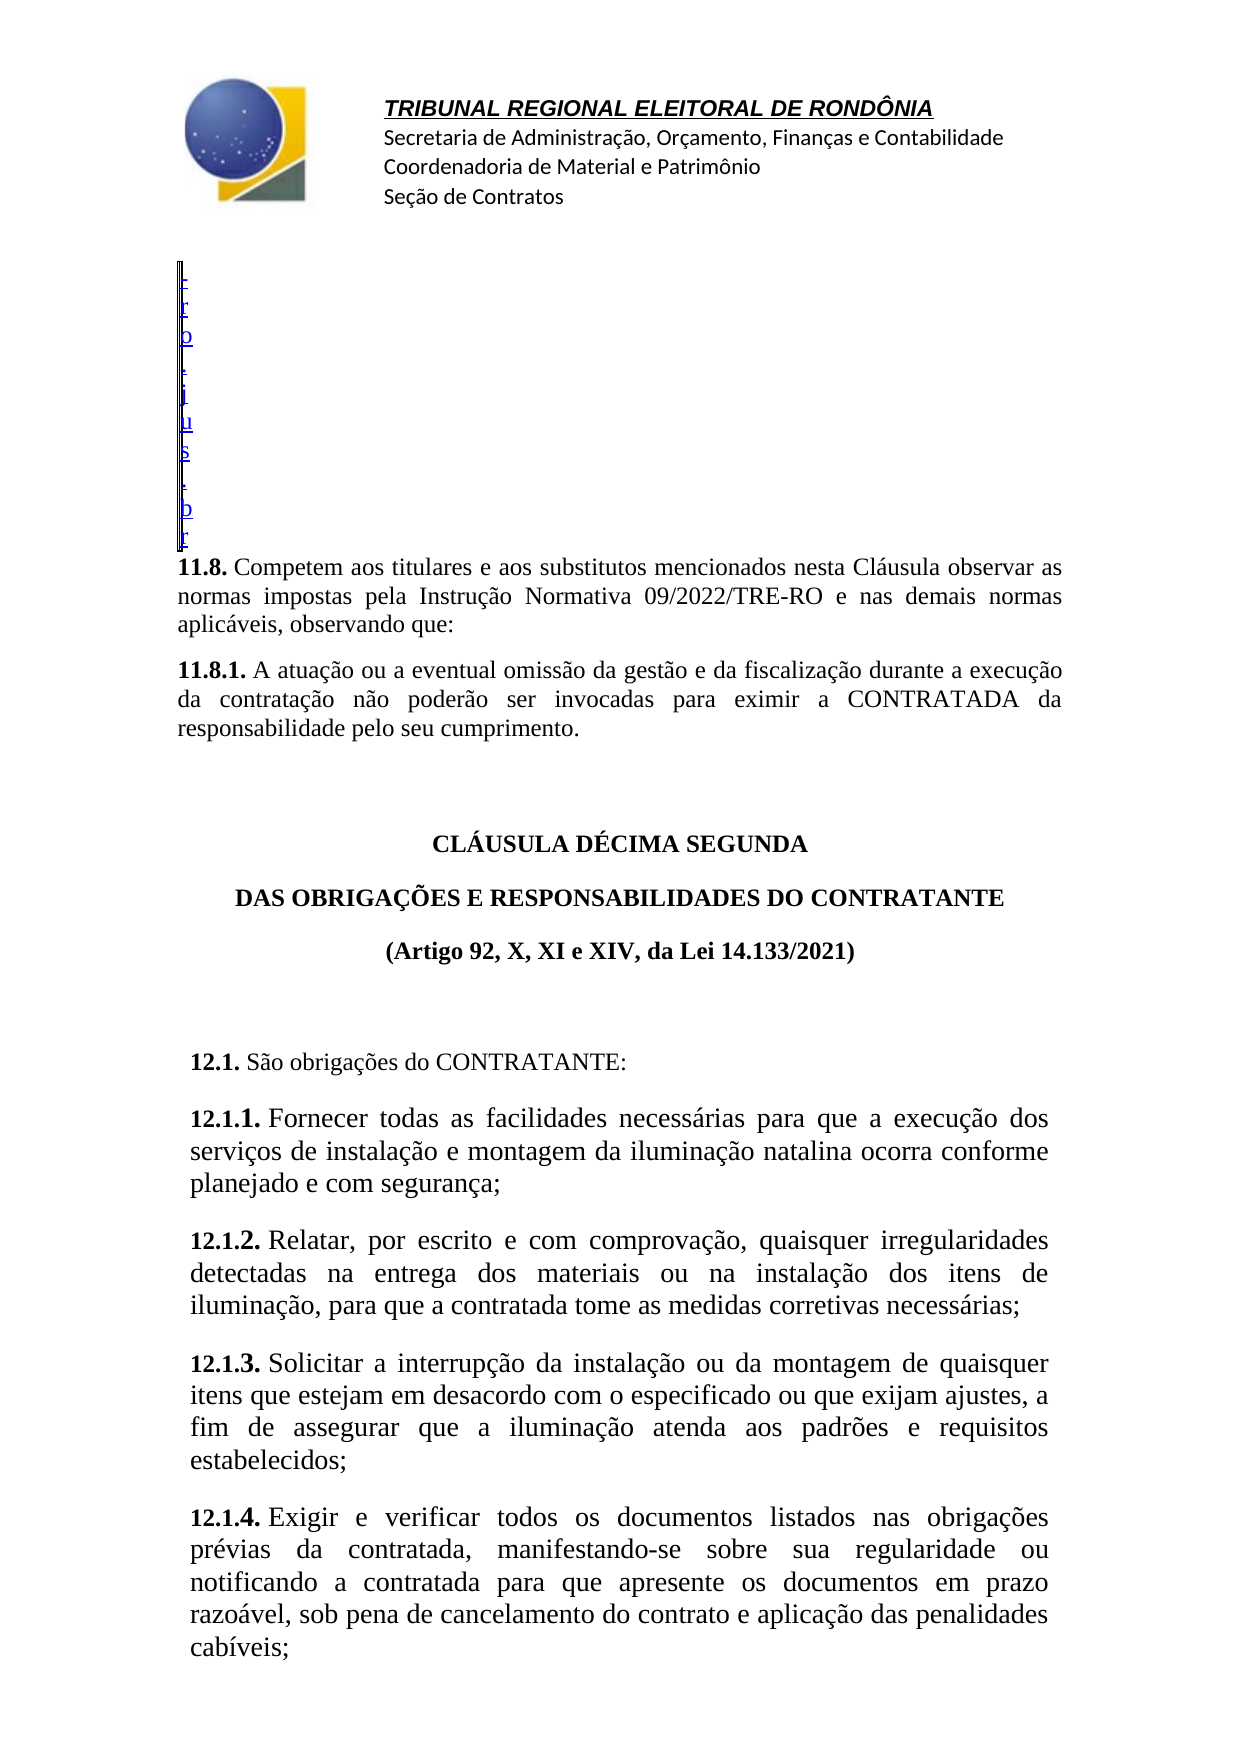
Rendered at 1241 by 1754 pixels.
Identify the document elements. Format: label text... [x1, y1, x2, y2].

text 11.8. Competem aos titulares e aos substitutos mencionados nesta Cláusula observar as normas impostas pela Instrução Normativa 09/2022/TRE-RO e nas demais normas aplicáveis, observando que: [177, 552, 1063, 638]
text 12.1.1. Fornecer todas as facilidades necessárias para que a execução dos serviços de instalação e montagem da iluminação natalina ocorra conforme planejado e com segurança; [190, 1101, 1051, 1198]
text (Artigo 92, X, XI e XIV, da Lei 14.133/2021) [190, 936, 1051, 965]
text 12.1.4. Exigir e verificar todos os documentos listados nas obrigações prévias da contratada, manifestando-se sobre sua regularidade ou notificando a contratada para que apresente os documentos em prazo razoável, sob pena de cancelamento do contrato e aplicação das penalidades cabíveis; [190, 1500, 1051, 1662]
text CLÁUSULA DÉCIMA SEGUNDA [190, 829, 1051, 858]
text 11.8.1. A atuação ou a eventual omissão da gestão e da fiscalização durante a execução da contratação não poderão ser invocadas para eximir a CONTRATADA da responsabilidade pelo seu cumprimento. [177, 656, 1063, 742]
text 12.1.3. Solicitar a interrupção da instalação ou da montagem de quaisquer itens que estejam em desacordo com o especificado ou que exijam ajustes, a fim de assegurar que a iluminação atenda aos padrões e requisitos estabelecidos; [190, 1346, 1051, 1475]
text DAS OBRIGAÇÕES E RESPONSABILIDADES DO CONTRATANTE [190, 883, 1051, 911]
text 12.1.2. Relatar, por escrito e com comprovação, quaisquer irregularidades detectadas na entrega dos materiais ou na instalação dos itens de iluminação, para que a contratada tome as medidas corretivas necessárias; [190, 1223, 1051, 1321]
text 12.1. São obrigações do CONTRATANTE: [190, 1047, 1051, 1076]
